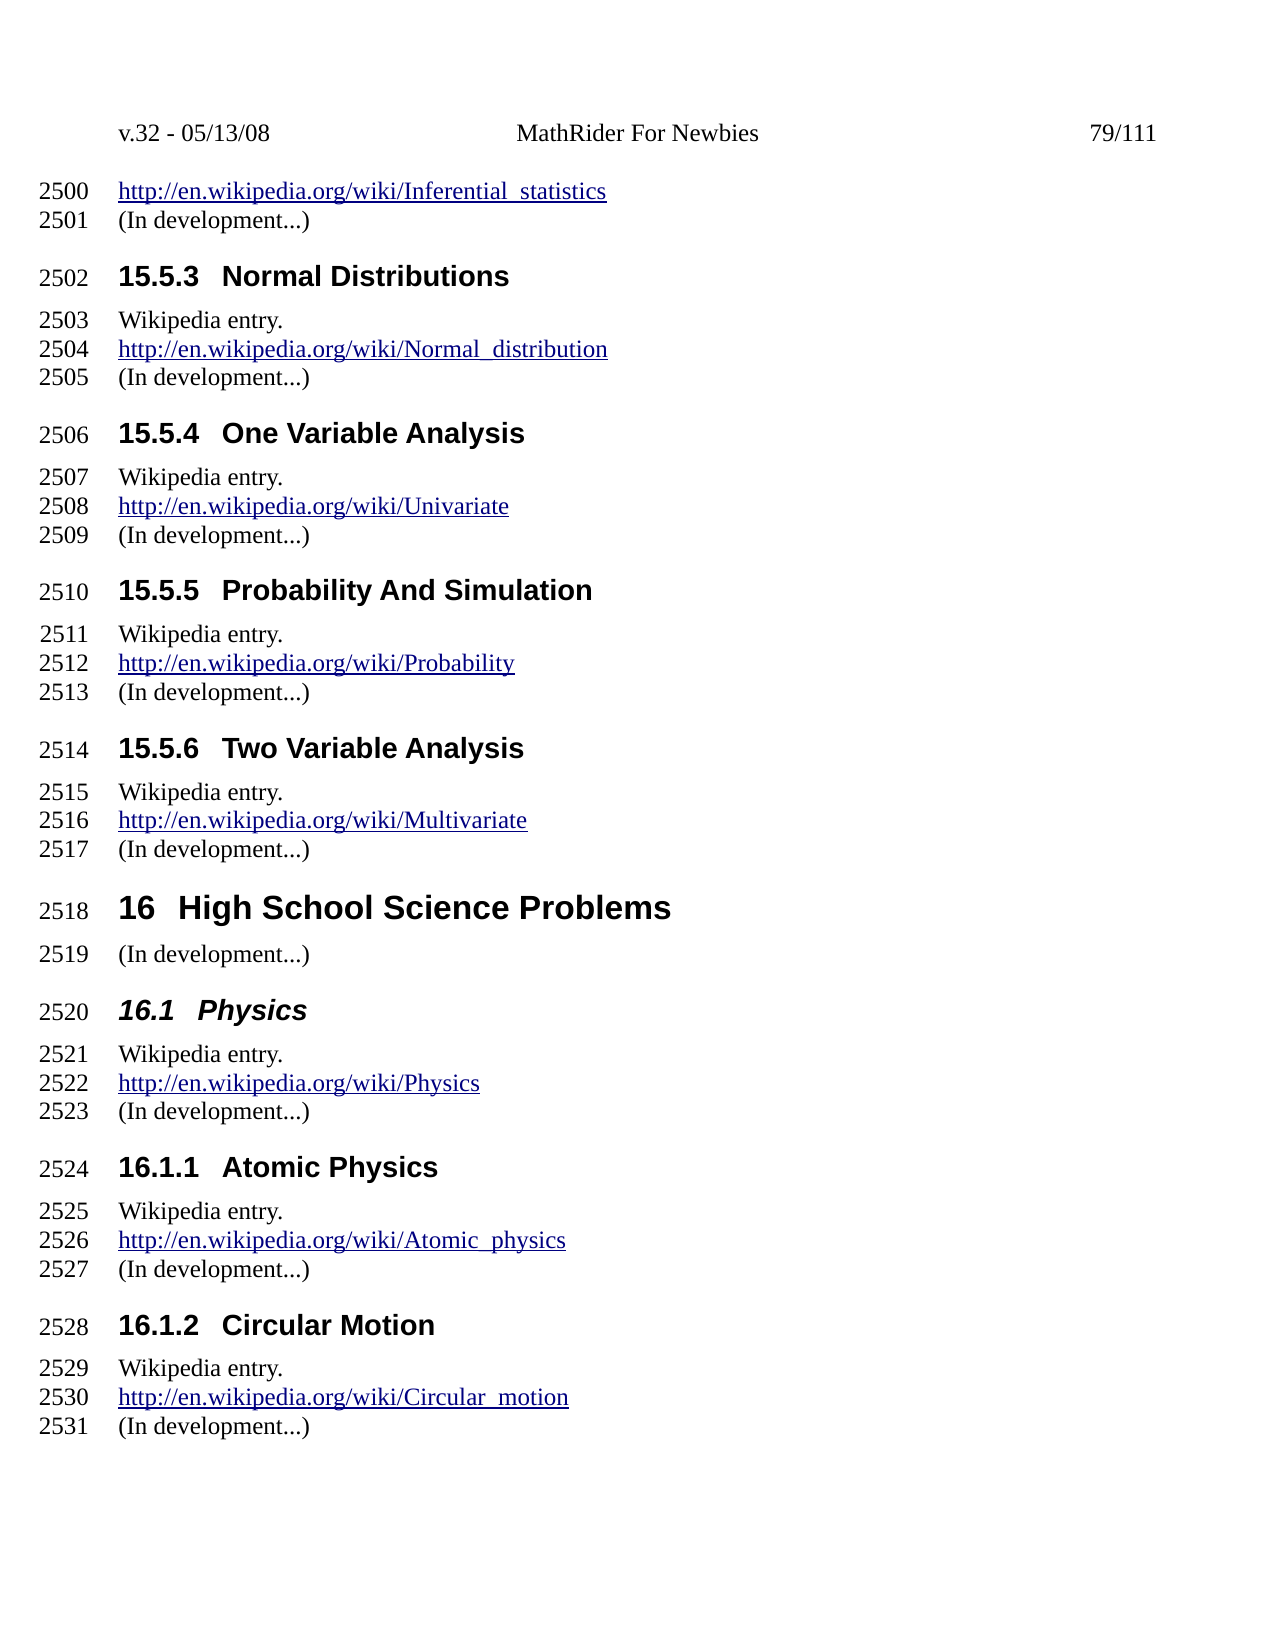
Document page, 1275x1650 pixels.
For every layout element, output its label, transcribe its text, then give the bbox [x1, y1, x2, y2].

text Wikipedia entry. [118, 777, 1157, 806]
text http://en.wikipedia.org/wiki/Normal_distribution [118, 334, 1157, 362]
text (In development...) [118, 1096, 1157, 1125]
text (In development...) [118, 1254, 1157, 1282]
text http://en.wikipedia.org/wiki/Physics [118, 1068, 1157, 1096]
text http://en.wikipedia.org/wiki/Atomic_physics [118, 1225, 1157, 1254]
text Wikipedia entry. [118, 1353, 1157, 1382]
subtitle Atomic Physics [118, 1150, 1157, 1184]
text (In development...) [118, 939, 1157, 968]
text http://en.wikipedia.org/wiki/Univariate [118, 491, 1157, 520]
subtitle High School Science Problems [118, 888, 1157, 927]
text (In development...) [118, 1411, 1157, 1440]
text http://en.wikipedia.org/wiki/Circular_motion [118, 1382, 1157, 1411]
subtitle One Variable Analysis [118, 416, 1157, 450]
text (In development...) [118, 205, 1157, 234]
subtitle Normal Distributions [118, 259, 1157, 292]
text http://en.wikipedia.org/wiki/Probability [118, 648, 1157, 677]
text (In development...) [118, 677, 1157, 706]
text (In development...) [118, 834, 1157, 863]
subtitle Two Variable Analysis [118, 731, 1157, 764]
subtitle Circular Motion [118, 1307, 1157, 1341]
text http://en.wikipedia.org/wiki/Inferential_statistics [118, 176, 1157, 205]
text Wikipedia entry. [118, 619, 1157, 648]
subtitle Probability And Simulation [118, 573, 1157, 607]
text Wikipedia entry. [118, 462, 1157, 491]
text Wikipedia entry. [118, 1039, 1157, 1068]
subtitle Physics [118, 993, 1157, 1026]
text http://en.wikipedia.org/wiki/Multivariate [118, 806, 1157, 834]
text (In development...) [118, 362, 1157, 391]
text Wikipedia entry. [118, 1196, 1157, 1225]
text Wikipedia entry. [118, 305, 1157, 334]
text (In development...) [118, 520, 1157, 548]
